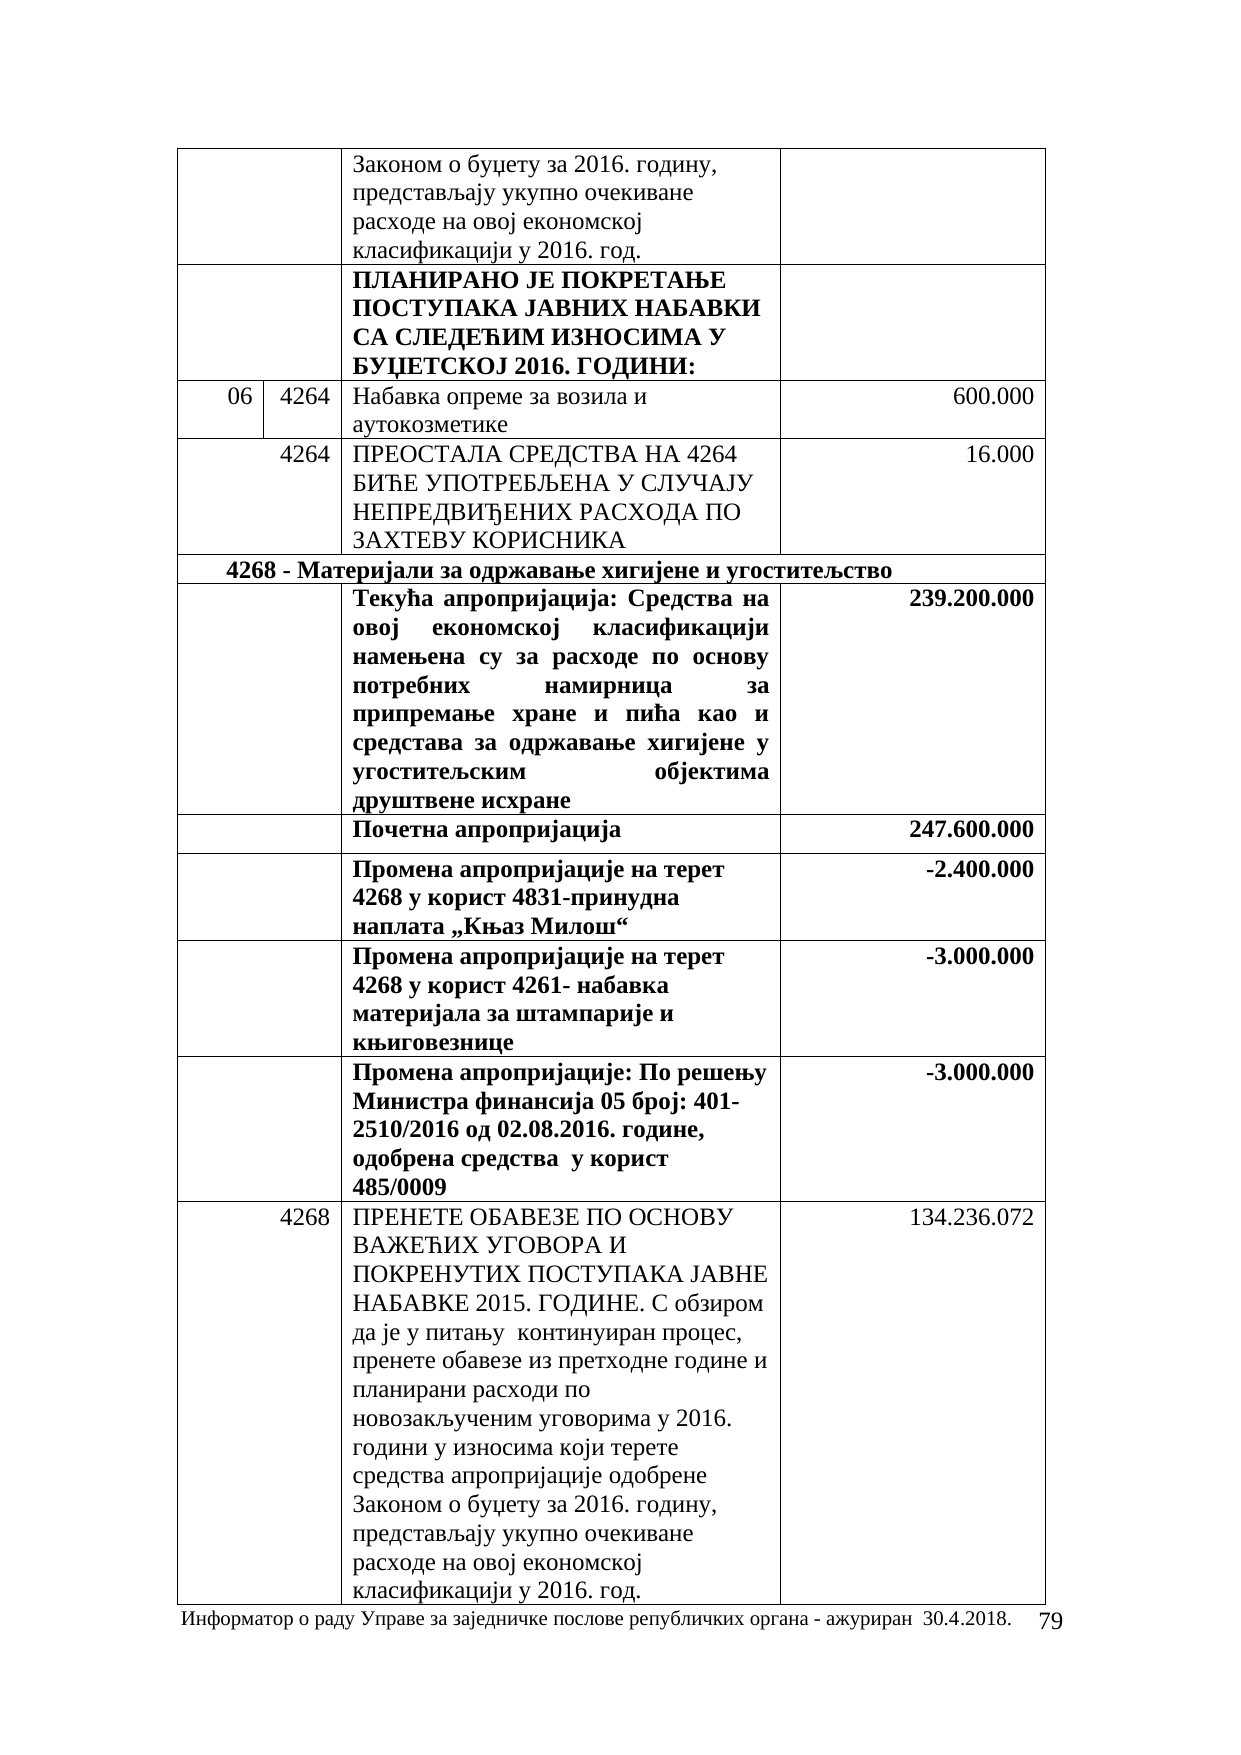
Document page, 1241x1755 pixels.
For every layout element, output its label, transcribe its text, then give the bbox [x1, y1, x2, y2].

table_cell Текућа апропријација: Средства на овој економској класификацији намењена су за расходе по основу потребних намирница за припремање хране и пића као и средстава за одржавање хигијене у угоститељским објектима друштвене исхране [342, 584, 780, 813]
table_cell [178, 941, 341, 1056]
table_cell 600.000 [781, 381, 1045, 438]
table_cell [178, 1057, 341, 1201]
table_cell [781, 265, 1045, 380]
table_cell [781, 149, 1045, 264]
table_cell ПЛАНИРАНО ЈЕ ПОКРЕТАЊЕ ПОСТУПАКА ЈАВНИХ НАБАВКИ СА СЛЕДЕЋИМ ИЗНОСИМА У БУЏЕТСКОЈ 2016. ГОДИНИ: [342, 265, 780, 380]
table_cell -2.400.000 [781, 854, 1045, 940]
table_cell -3.000.000 [781, 941, 1045, 1056]
table_cell 06 [178, 381, 263, 438]
table_cell 4268 - Материјали за одржавање хигијене и угоститељство [178, 555, 1045, 582]
table_cell ПРЕНЕТЕ ОБАВЕЗЕ ПО ОСНОВУ ВАЖЕЋИХ УГОВОРА И ПОКРЕНУТИХ ПОСТУПАКА ЈАВНЕ НАБАВКЕ 2015. ГОДИНЕ. С обзиром да је у питању континуиран процес, пренете обавезе из претходне године и планирани расходи по новозакљученим уговорима у 2016. години у износима који терете средства апропријације одобрене Законом о буџету за 2016. годину, представљају укупно очекиване расходе на овој економској класификацији у 2016. год. [342, 1202, 780, 1604]
table_cell Почетна апропријација [342, 815, 780, 853]
table_cell [178, 584, 341, 813]
table_cell 4264 [264, 381, 341, 438]
table_cell 4268 [178, 1202, 341, 1604]
table_cell ПРЕОСТАЛА СРЕДСТВА НА 4264 БИЋЕ УПОТРЕБЉЕНА У СЛУЧАЈУ НЕПРЕДВИЂЕНИХ РАСХОДА ПО ЗАХТЕВУ КОРИСНИКА [342, 439, 780, 554]
table_cell Законом о буџету за 2016. годину, представљају укупно очекиване расходе на овој економској класификацији у 2016. год. [342, 149, 780, 264]
table_cell Промена апропријације: По решењу Министра финансија 05 број: 401-2510/2016 од 02.08.2016. године, одобрена средства у корист 485/0009 [342, 1057, 780, 1201]
table_cell 247.600.000 [781, 815, 1045, 853]
table_cell -3.000.000 [781, 1057, 1045, 1201]
table_cell 16.000 [781, 439, 1045, 554]
table_cell [178, 815, 341, 853]
table_cell 4264 [178, 439, 341, 554]
table_cell 239.200.000 [781, 584, 1045, 813]
table_cell [178, 265, 341, 380]
table_cell Промена апропријације на терет 4268 у корист 4831-принудна наплата „Књаз Милош“ [342, 854, 780, 940]
table_cell Промена апропријације на терет 4268 у корист 4261- набавка материјала за штампарије и књиговезнице [342, 941, 780, 1056]
table_cell [178, 149, 341, 264]
table_cell 134.236.072 [781, 1202, 1045, 1604]
table_cell Набавка опреме за возила и аутокозметике [342, 381, 780, 438]
table_cell [178, 854, 341, 940]
